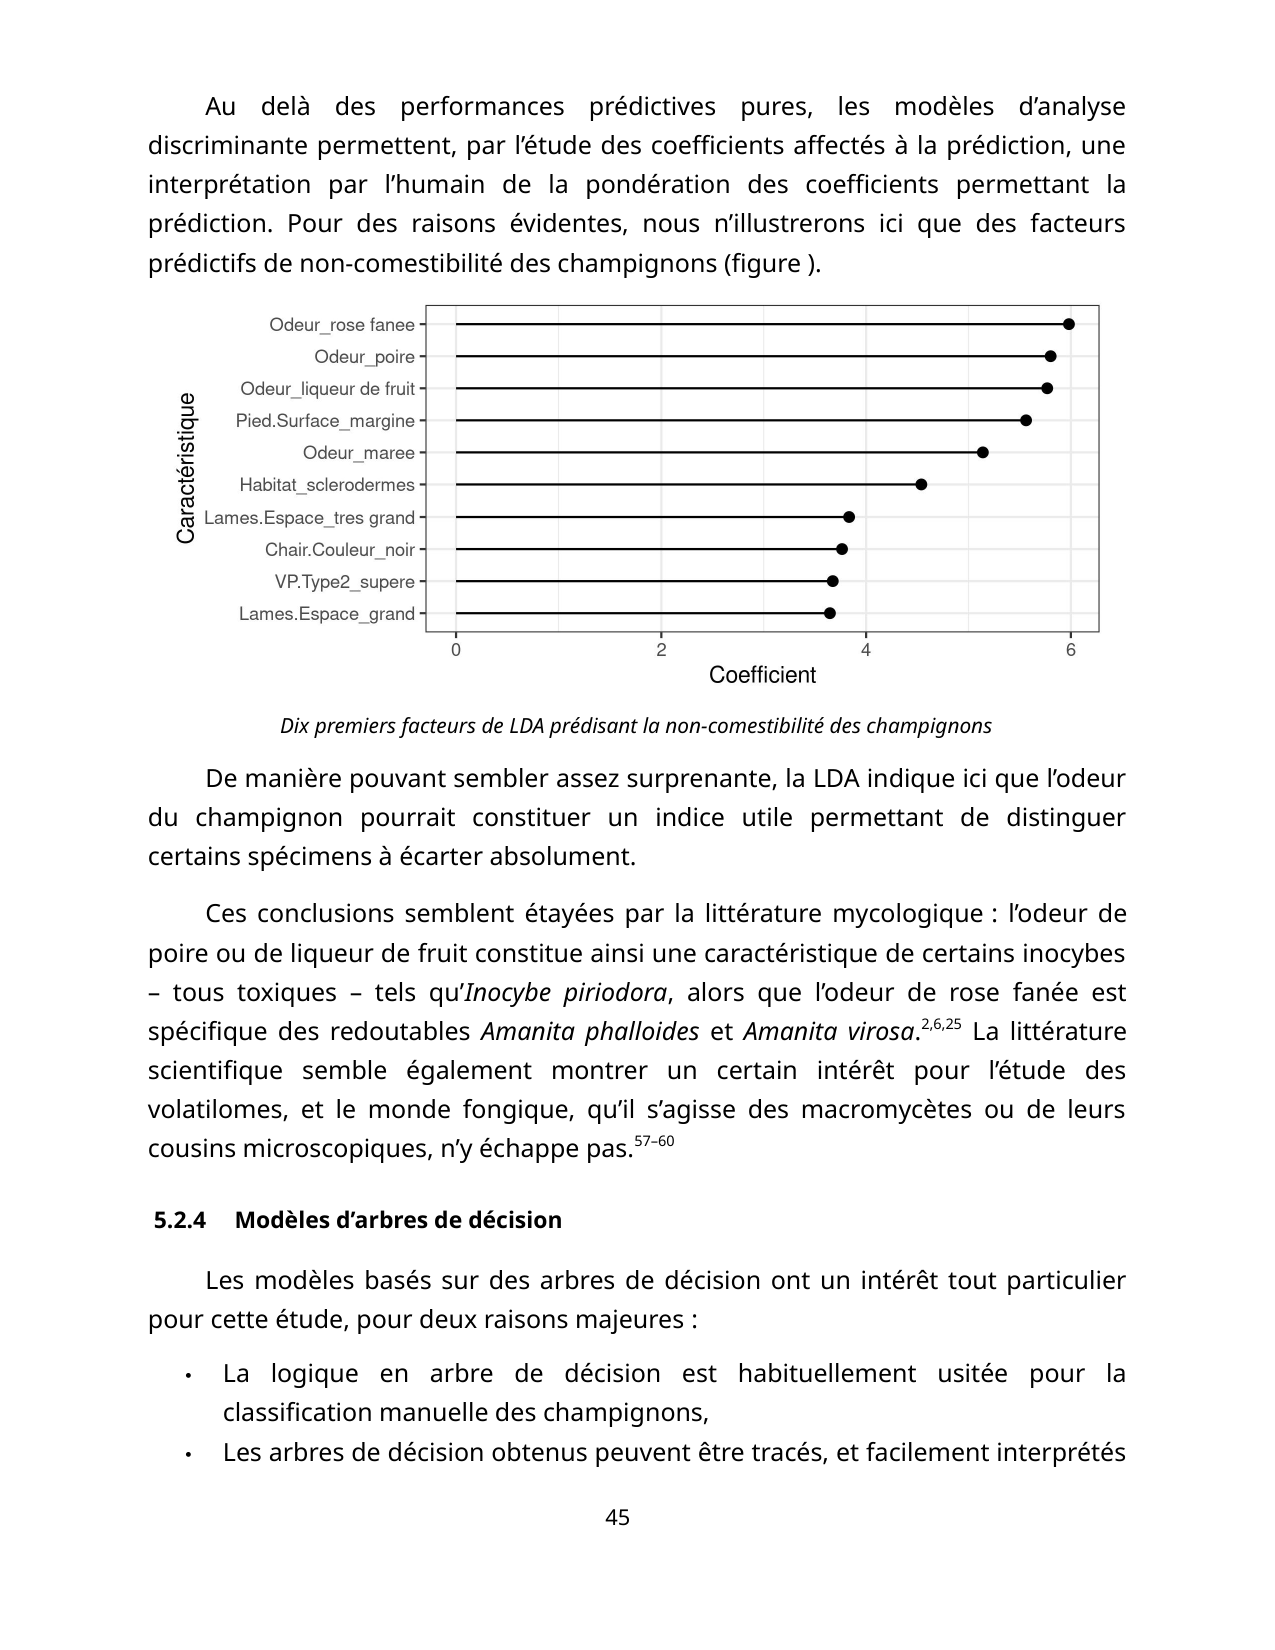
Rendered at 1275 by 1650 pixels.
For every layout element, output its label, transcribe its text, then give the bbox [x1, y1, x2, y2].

text Les modèles basés sur des arbres de décision ont un intérêt tout particulier pour cette étude, pour deux raisons majeures : [148, 1263, 1127, 1336]
text Ces conclusions semblent étayées par la littérature mycologique : l’odeur de poire ou de liqueur de fruit constitue ainsi une caractéristique de certains inocybes – tous toxiques – tels qu’Inocybe piriodora, alors que l’odeur de rose fanée est spécifique des redoutables Amanita phalloides et Amanita virosa.2,6,25 La littérature scientifique semble également montrer un certain intérêt pour l’étude des volatilomes, et le monde fongique, qu’il s’agisse des macromycètes ou de leurs cousins microscopiques, n’y échappe pas.57–60 [148, 896, 1127, 1165]
subtitle Modèles d’arbres de décision [148, 1204, 1127, 1236]
list La logique en arbre de décision est habituellement usitée pour la classification manuelle des champignons, [185, 1356, 1127, 1429]
picture [165, 293, 1111, 699]
text Dix premiers facteurs de LDA prédisant la non-comestibilité des champignons [148, 711, 1127, 739]
list Les arbres de décision obtenus peuvent être tracés, et facilement interprétés [185, 1434, 1127, 1468]
text Au delà des performances prédictives pures, les modèles d’analyse discriminante permettent, par l’étude des coefficients affectés à la prédiction, une interprétation par l’humain de la pondération des coefficients permettant la prédiction. Pour des raisons évidentes, nous n’illustrerons ici que des facteurs prédictifs de non-comestibilité des champignons (figure ). [148, 88, 1127, 279]
text De manière pouvant sembler assez surprenante, la LDA indique ici que l’odeur du champignon pourrait constituer un indice utile permettant de distinguer certains spécimens à écarter absolument. [148, 761, 1127, 873]
